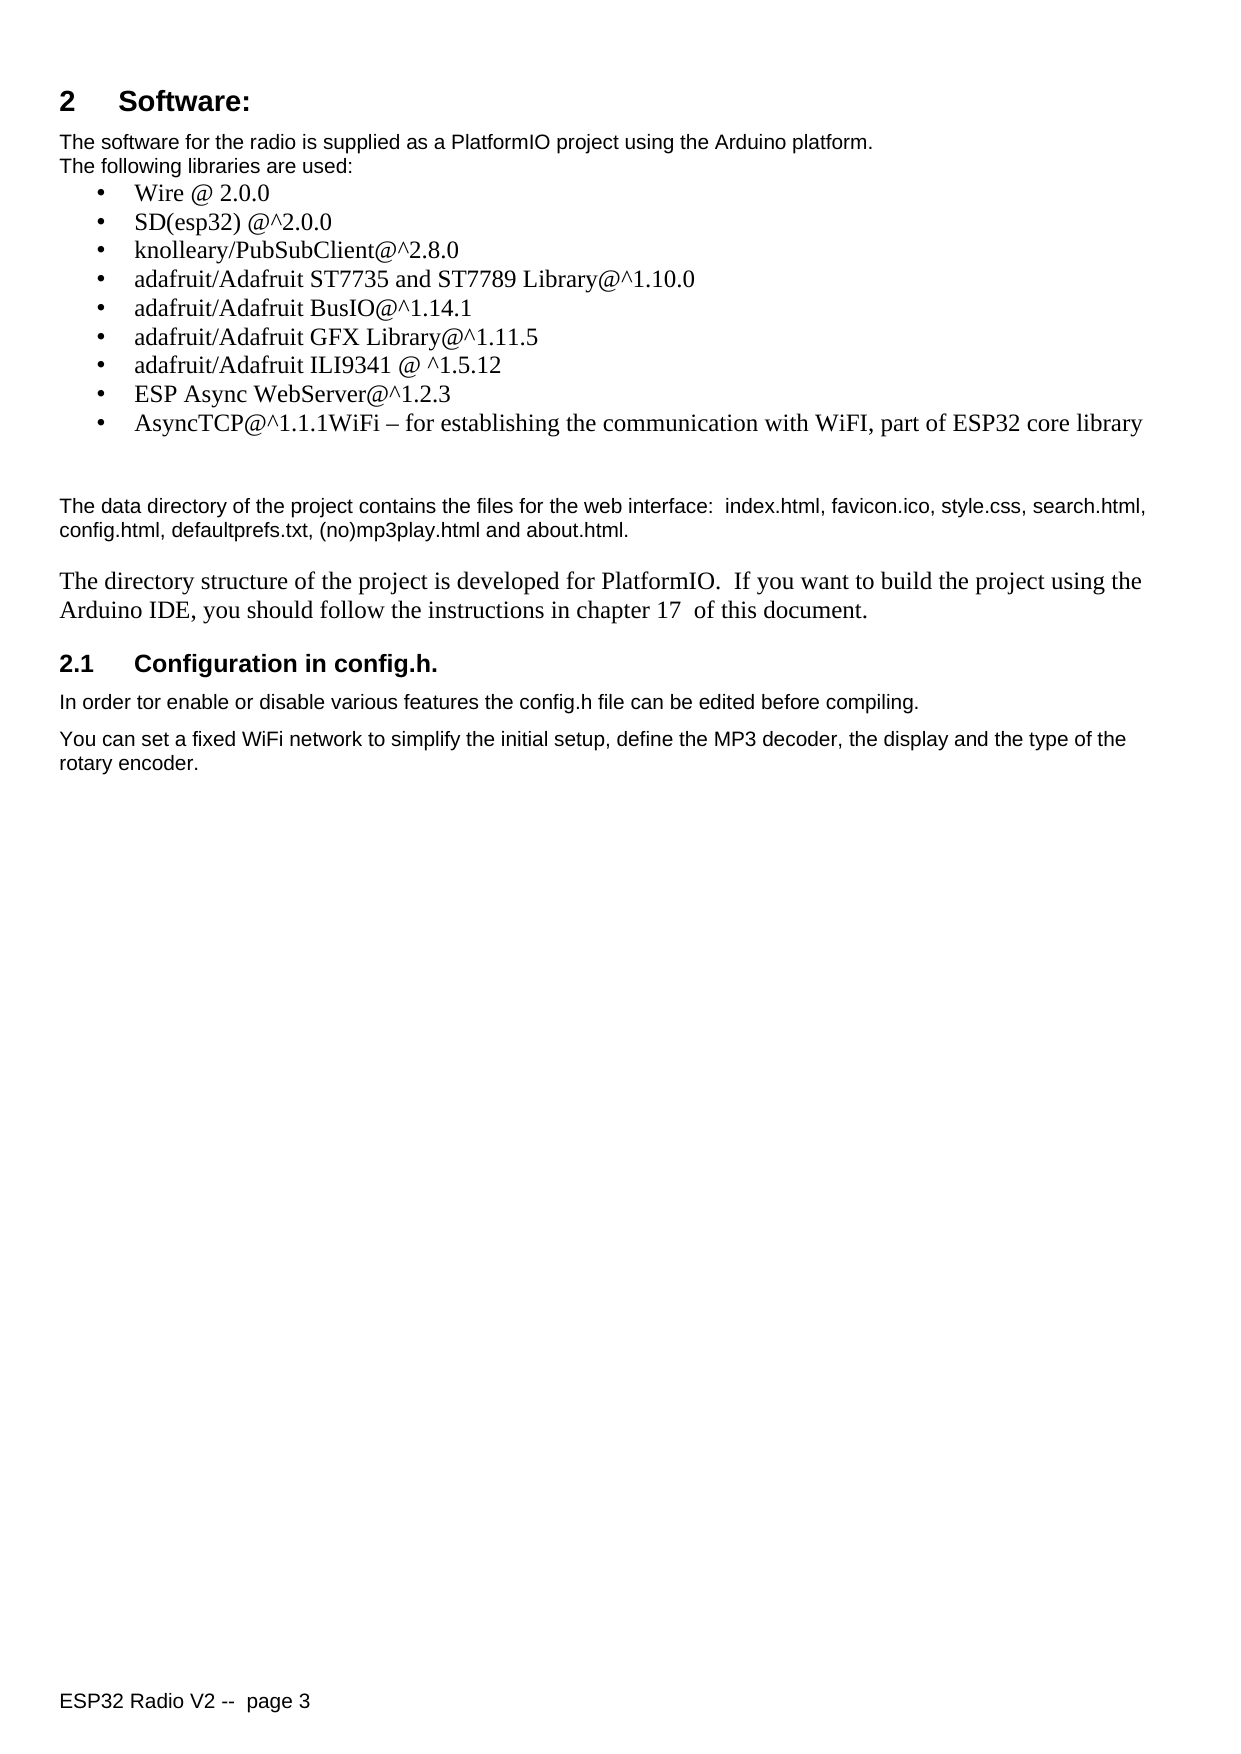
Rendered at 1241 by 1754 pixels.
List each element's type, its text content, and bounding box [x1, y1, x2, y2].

list Wire @ 2.0.0 [97, 178, 1181, 207]
list AsyncTCP@^1.1.1WiFi – for establishing the communication with WiFI, part of ESP32 core library [97, 408, 1181, 437]
subtitle Configuration in config.h. [59, 649, 1181, 677]
list adafruit/Adafruit ILI9341 @ ^1.5.12 [97, 351, 1181, 379]
text In order tor enable or disable various features the config.h file can be edited before compiling. [59, 690, 1181, 714]
list adafruit/Adafruit GFX Library@^1.11.5 [97, 322, 1181, 351]
text The directory structure of the project is developed for PlatformIO. If you want to build the project using the Arduino IDE, you should follow the instructions in chapter 17 of this document. [59, 566, 1181, 624]
list ESP Async WebServer@^1.2.3 [97, 379, 1181, 408]
list knolleary/PubSubClient@^2.8.0 [97, 236, 1181, 264]
list adafruit/Adafruit BusIO@^1.14.1 [97, 293, 1181, 322]
text You can set a fixed WiFi network to simplify the initial setup, define the MP3 decoder, the display and the type of the rotary encoder. [59, 726, 1181, 774]
list adafruit/Adafruit ST7735 and ST7789 Library@^1.10.0 [97, 264, 1181, 293]
text The data directory of the project contains the files for the web interface: index.html, favicon.ico, style.css, search.html, config.html, defaultprefs.txt, (no)mp3play.html and about.html. [59, 494, 1181, 566]
subtitle Software: [59, 84, 1181, 118]
list SD(esp32) @^2.0.0 [97, 207, 1181, 236]
text The software for the radio is supplied as a PlatformIO project using the Arduino platform. The following libraries are used: [59, 130, 1181, 178]
